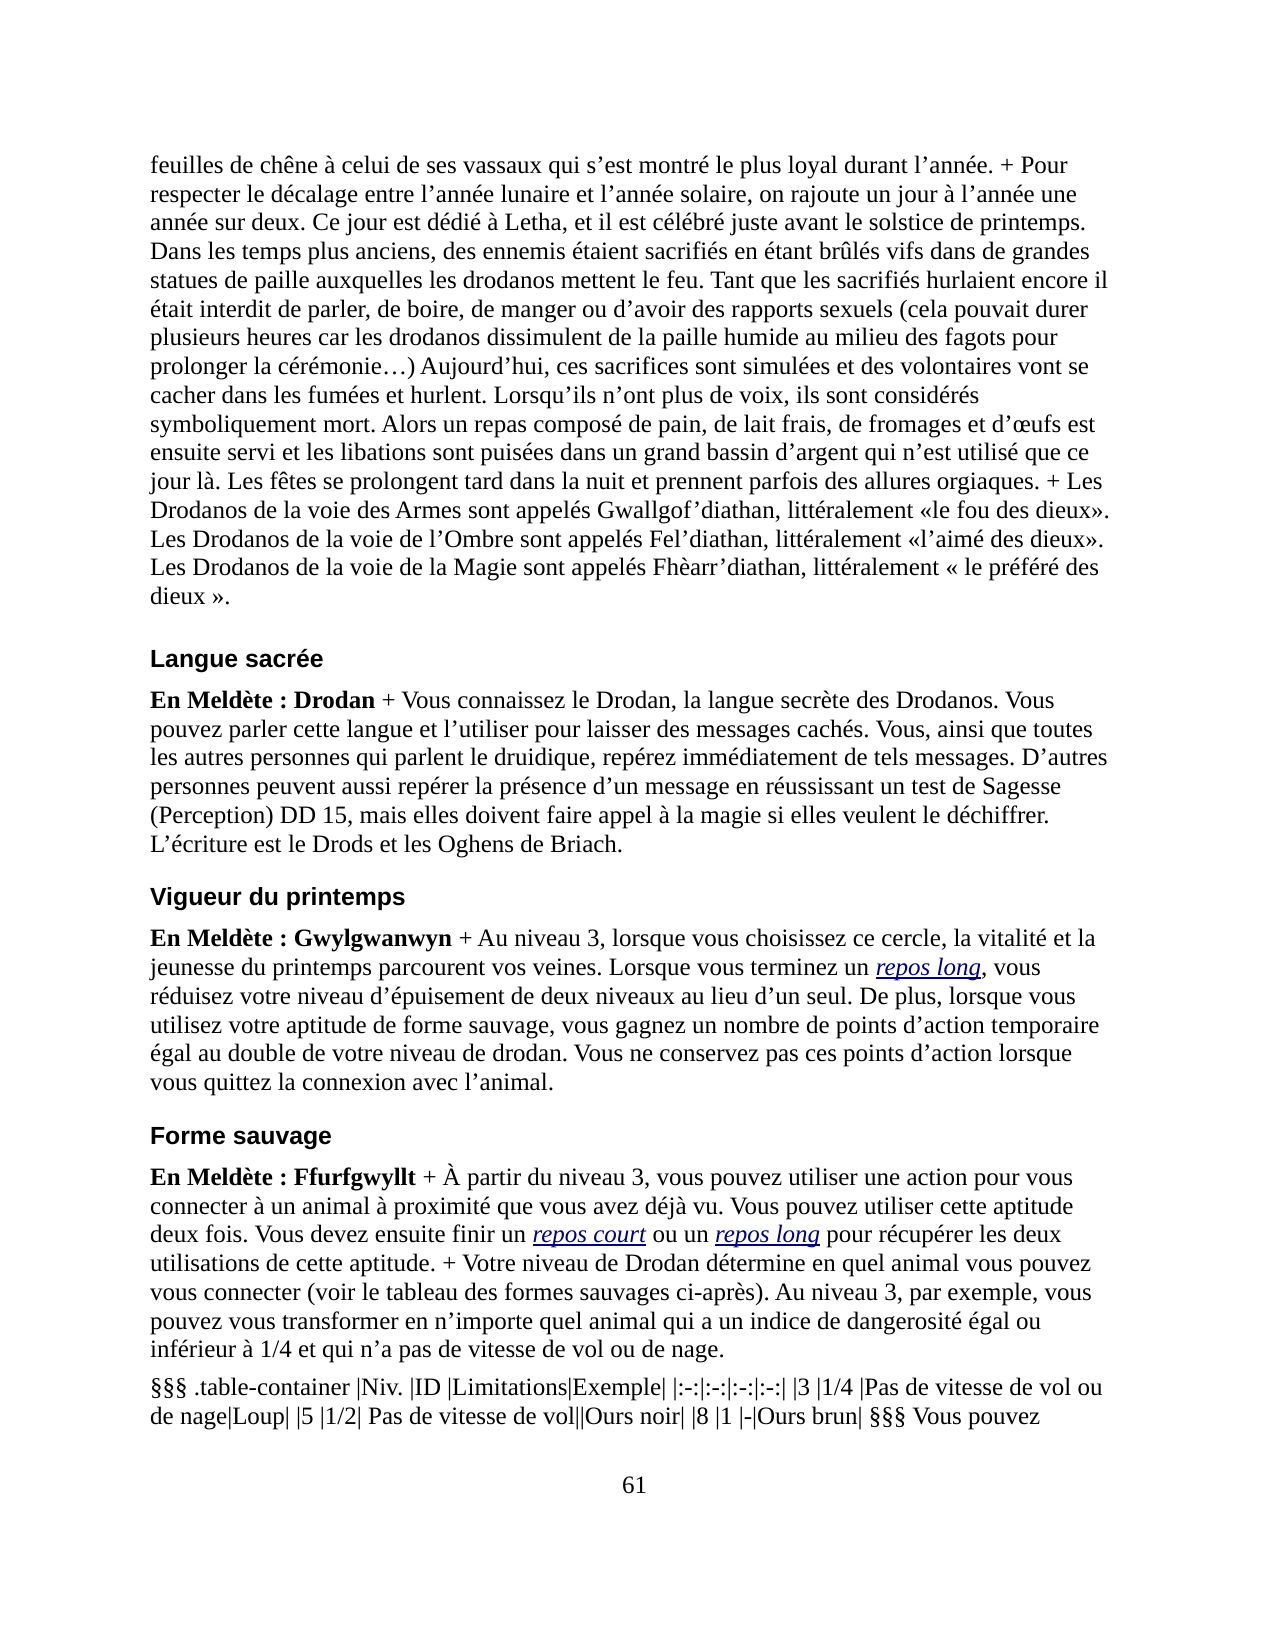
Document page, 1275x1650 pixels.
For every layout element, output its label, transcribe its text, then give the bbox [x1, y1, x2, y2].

text En Meldète : Drodan + Vous connaissez le Drodan, la langue secrète des Drodanos. Vous pouvez parler cette langue et l’utiliser pour laisser des messages cachés. Vous, ainsi que toutes les autres personnes qui parlent le druidique, repérez immédiatement de tels messages. D’autres personnes peuvent aussi repérer la présence d’un message en réussissant un test de Sagesse (Perception) DD 15, mais elles doivent faire appel à la magie si elles veulent le déchiffrer. L’écriture est le Drods et les Oghens de Briach. [150, 685, 1125, 857]
subtitle Langue sacrée [150, 644, 1125, 672]
text feuilles de chêne à celui de ses vassaux qui s’est montré le plus loyal durant l’année. + Pour respecter le décalage entre l’année lunaire et l’année solaire, on rajoute un jour à l’année une année sur deux. Ce jour est dédié à Letha, et il est célébré juste avant le solstice de printemps. Dans les temps plus anciens, des ennemis étaient sacrifiés en étant brûlés vifs dans de grandes statues de paille auxquelles les drodanos mettent le feu. Tant que les sacrifiés hurlaient encore il était interdit de parler, de boire, de manger ou d’avoir des rapports sexuels (cela pouvait durer plusieurs heures car les drodanos dissimulent de la paille humide au milieu des fagots pour prolonger la cérémonie…​) Aujourd’hui, ces sacrifices sont simulées et des volontaires vont se cacher dans les fumées et hurlent. Lorsqu’ils n’ont plus de voix, ils sont considérés symboliquement mort. Alors un repas composé de pain, de lait frais, de fromages et d’œufs est ensuite servi et les libations sont puisées dans un grand bassin d’argent qui n’est utilisé que ce jour là. Les fêtes se prolongent tard dans la nuit et prennent parfois des allures orgiaques. + Les Drodanos de la voie des Armes sont appelés Gwallgof’diathan, littéralement «le fou des dieux». Les Drodanos de la voie de l’Ombre sont appelés Fel’diathan, littéralement «l’aimé des dieux». Les Drodanos de la voie de la Magie sont appelés Fhèarr’diathan, littéralement « le préféré des dieux ». [150, 150, 1125, 610]
text En Meldète : Gwylgwanwyn + Au niveau 3, lorsque vous choisissez ce cercle, la vitalité et la jeunesse du printemps parcourent vos veines. Lorsque vous terminez un repos long, vous réduisez votre niveau d’épuisement de deux niveaux au lieu d’un seul. De plus, lorsque vous utilisez votre aptitude de forme sauvage, vous gagnez un nombre de points d’action temporaire égal au double de votre niveau de drodan. Vous ne conservez pas ces points d’action lorsque vous quittez la connexion avec l’animal. [150, 923, 1125, 1096]
text §§§ .table-container |Niv. |ID |Limitations|Exemple| |:-:|:-:|:-:|:-:| |3 |1/4 |Pas de vitesse de vol ou de nage|Loup| |5 |1/2| Pas de vitesse de vol||Ours noir| |8 |1 |-|Ours brun| §§§ Vous pouvez [150, 1372, 1125, 1430]
subtitle Vigueur du printemps [150, 882, 1125, 911]
subtitle Forme sauvage [150, 1121, 1125, 1149]
text En Meldète : Ffurfgwyllt + À partir du niveau 3, vous pouvez utiliser une action pour vous connecter à un animal à proximité que vous avez déjà vu. Vous pouvez utiliser cette aptitude deux fois. Vous devez ensuite finir un repos court ou un repos long pour récupérer les deux utilisations de cette aptitude. + Votre niveau de Drodan détermine en quel animal vous pouvez vous connecter (voir le tableau des formes sauvages ci-après). Au niveau 3, par exemple, vous pouvez vous transformer en n’importe quel animal qui a un indice de dangerosité égal ou inférieur à 1/4 et qui n’a pas de vitesse de vol ou de nage. [150, 1162, 1125, 1363]
